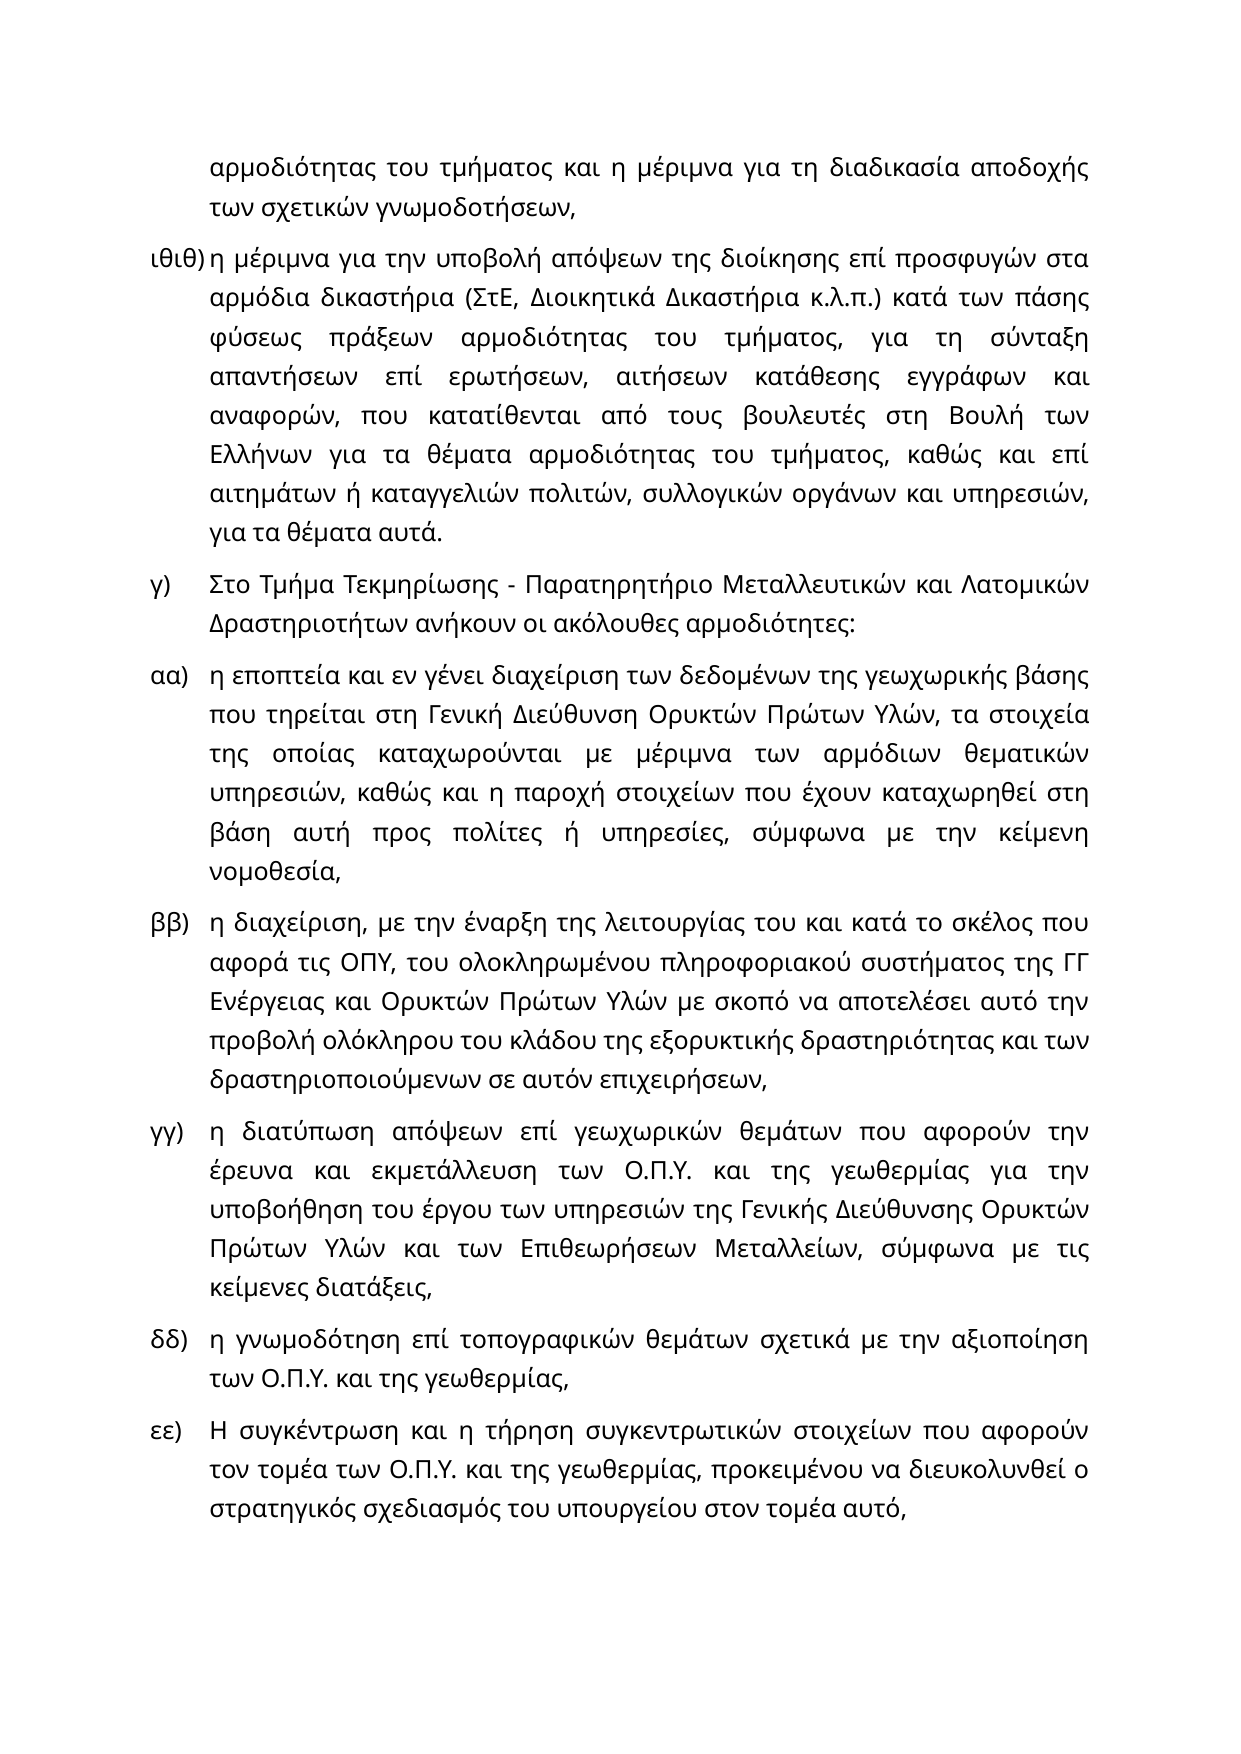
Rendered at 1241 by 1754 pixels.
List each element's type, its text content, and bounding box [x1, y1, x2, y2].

list γ) Στο Τμήμα Τεκμηρίωσης - Παρατηρητήριο Μεταλλευτικών και Λατομικών Δραστηριοτήτων ανήκουν οι ακόλουθες αρμοδιότητες: [150, 567, 1090, 640]
list εε) Η συγκέντρωση και η τήρηση συγκεντρωτικών στοιχείων που αφορούν τον τομέα των Ο.Π.Υ. και της γεωθερμίας, προκειμένου να διευκολυνθεί ο στρατηγικός σχεδιασμός του υπουργείου στον τομέα αυτό, [150, 1412, 1090, 1525]
list δδ) η γνωμοδότηση επί τοπογραφικών θεμάτων σχετικά με την αξιοποίηση των Ο.Π.Υ. και της γεωθερμίας, [150, 1322, 1090, 1395]
list αρμοδιότητας του τμήματος και η μέριμνα για τη διαδικασία αποδοχής των σχετικών γνωμοδοτήσεων, [150, 150, 1090, 223]
list αα) η εποπτεία και εν γένει διαχείριση των δεδομένων της γεωχωρικής βάσης που τηρείται στη Γενική Διεύθυνση Ορυκτών Πρώτων Υλών, τα στοιχεία της οποίας καταχωρούνται με μέριμνα των αρμόδιων θεματικών υπηρεσιών, καθώς και η παροχή στοιχείων που έχουν καταχωρηθεί στη βάση αυτή προς πολίτες ή υπηρεσίες, σύμφωνα με την κείμενη νομοθεσία, [150, 657, 1090, 887]
list ββ) η διαχείριση, με την έναρξη της λειτουργίας του και κατά το σκέλος που αφορά τις ΟΠΥ, του ολοκληρωμένου πληροφοριακού συστήματος της ΓΓ Ενέργειας και Ορυκτών Πρώτων Υλών με σκοπό να αποτελέσει αυτό την προβολή ολόκληρου του κλάδου της εξορυκτικής δραστηριότητας και των δραστηριοποιούμενων σε αυτόν επιχειρήσεων, [150, 905, 1090, 1096]
list γγ) η διατύπωση απόψεων επί γεωχωρικών θεμάτων που αφορούν την έρευνα και εκμετάλλευση των Ο.Π.Υ. και της γεωθερμίας για την υποβοήθηση του έργου των υπηρεσιών της Γενικής Διεύθυνσης Ορυκτών Πρώτων Υλών και των Επιθεωρήσεων Μεταλλείων, σύμφωνα με τις κείμενες διατάξεις, [150, 1113, 1090, 1304]
list ιθιθ) η μέριμνα για την υποβολή απόψεων της διοίκησης επί προσφυγών στα αρμόδια δικαστήρια (ΣτΕ, Διοικητικά Δικαστήρια κ.λ.π.) κατά των πάσης φύσεως πράξεων αρμοδιότητας του τμήματος, για τη σύνταξη απαντήσεων επί ερωτήσεων, αιτήσεων κατάθεσης εγγράφων και αναφορών, που κατατίθενται από τους βουλευτές στη Βουλή των Ελλήνων για τα θέματα αρμοδιότητας του τμήματος, καθώς και επί αιτημάτων ή καταγγελιών πολιτών, συλλογικών οργάνων και υπηρεσιών, για τα θέματα αυτά. [150, 241, 1090, 549]
